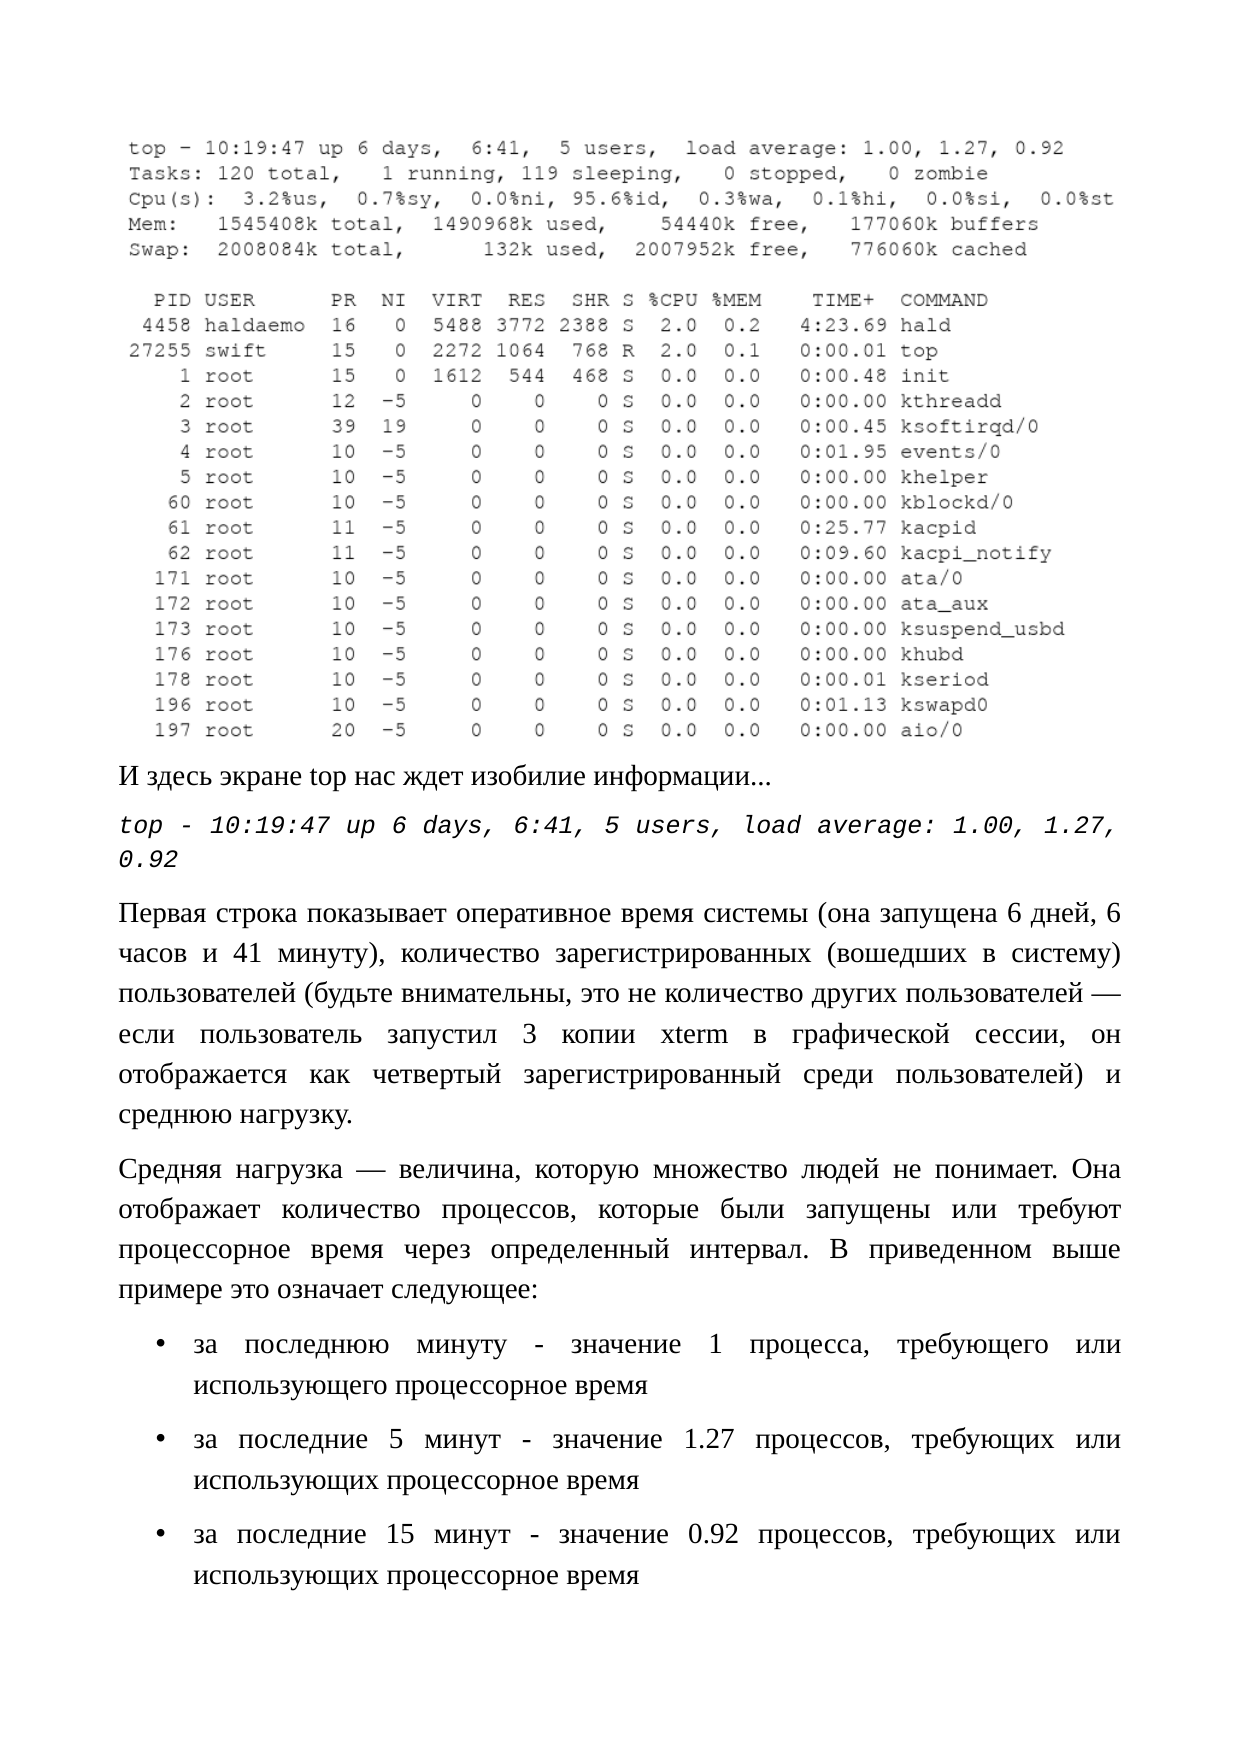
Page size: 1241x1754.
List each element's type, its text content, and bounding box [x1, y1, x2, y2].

text top - 10:19:47 up 6 days, 6:41, 5 users, load average: 1.00, 1.27, 0.92 [118, 813, 1122, 875]
list за последние 15 минут - значение 0.92 процессов, требующих или использующих процессорное время [156, 1517, 1122, 1591]
picture [118, 118, 1123, 752]
text Средняя нагрузка — величина, которую множество людей не понимает. Она отображает количество процессов, которые были запущены или требуют процессорное время через определенный интервал. В приведенном выше примере это означает следующее: [118, 1151, 1122, 1305]
text Первая строка показывает оперативное время системы (она запущена 6 дней, 6 часов и 41 минуту), количество зарегистрированных (вошедших в систему) пользователей (будьте внимательны, это не количество других пользователей — если пользователь запустил 3 копии xterm в графической сессии, он отображается как четвертый зарегистрированный среди пользователей) и среднюю нагрузку. [118, 895, 1122, 1130]
list за последнюю минуту - значение 1 процесса, требующего или использующего процессорное время [156, 1326, 1122, 1400]
list за последние 5 минут - значение 1.27 процессов, требующих или использующих процессорное время [156, 1422, 1122, 1495]
text И здесь экране top нас ждет изобилие информации... [118, 752, 1122, 791]
